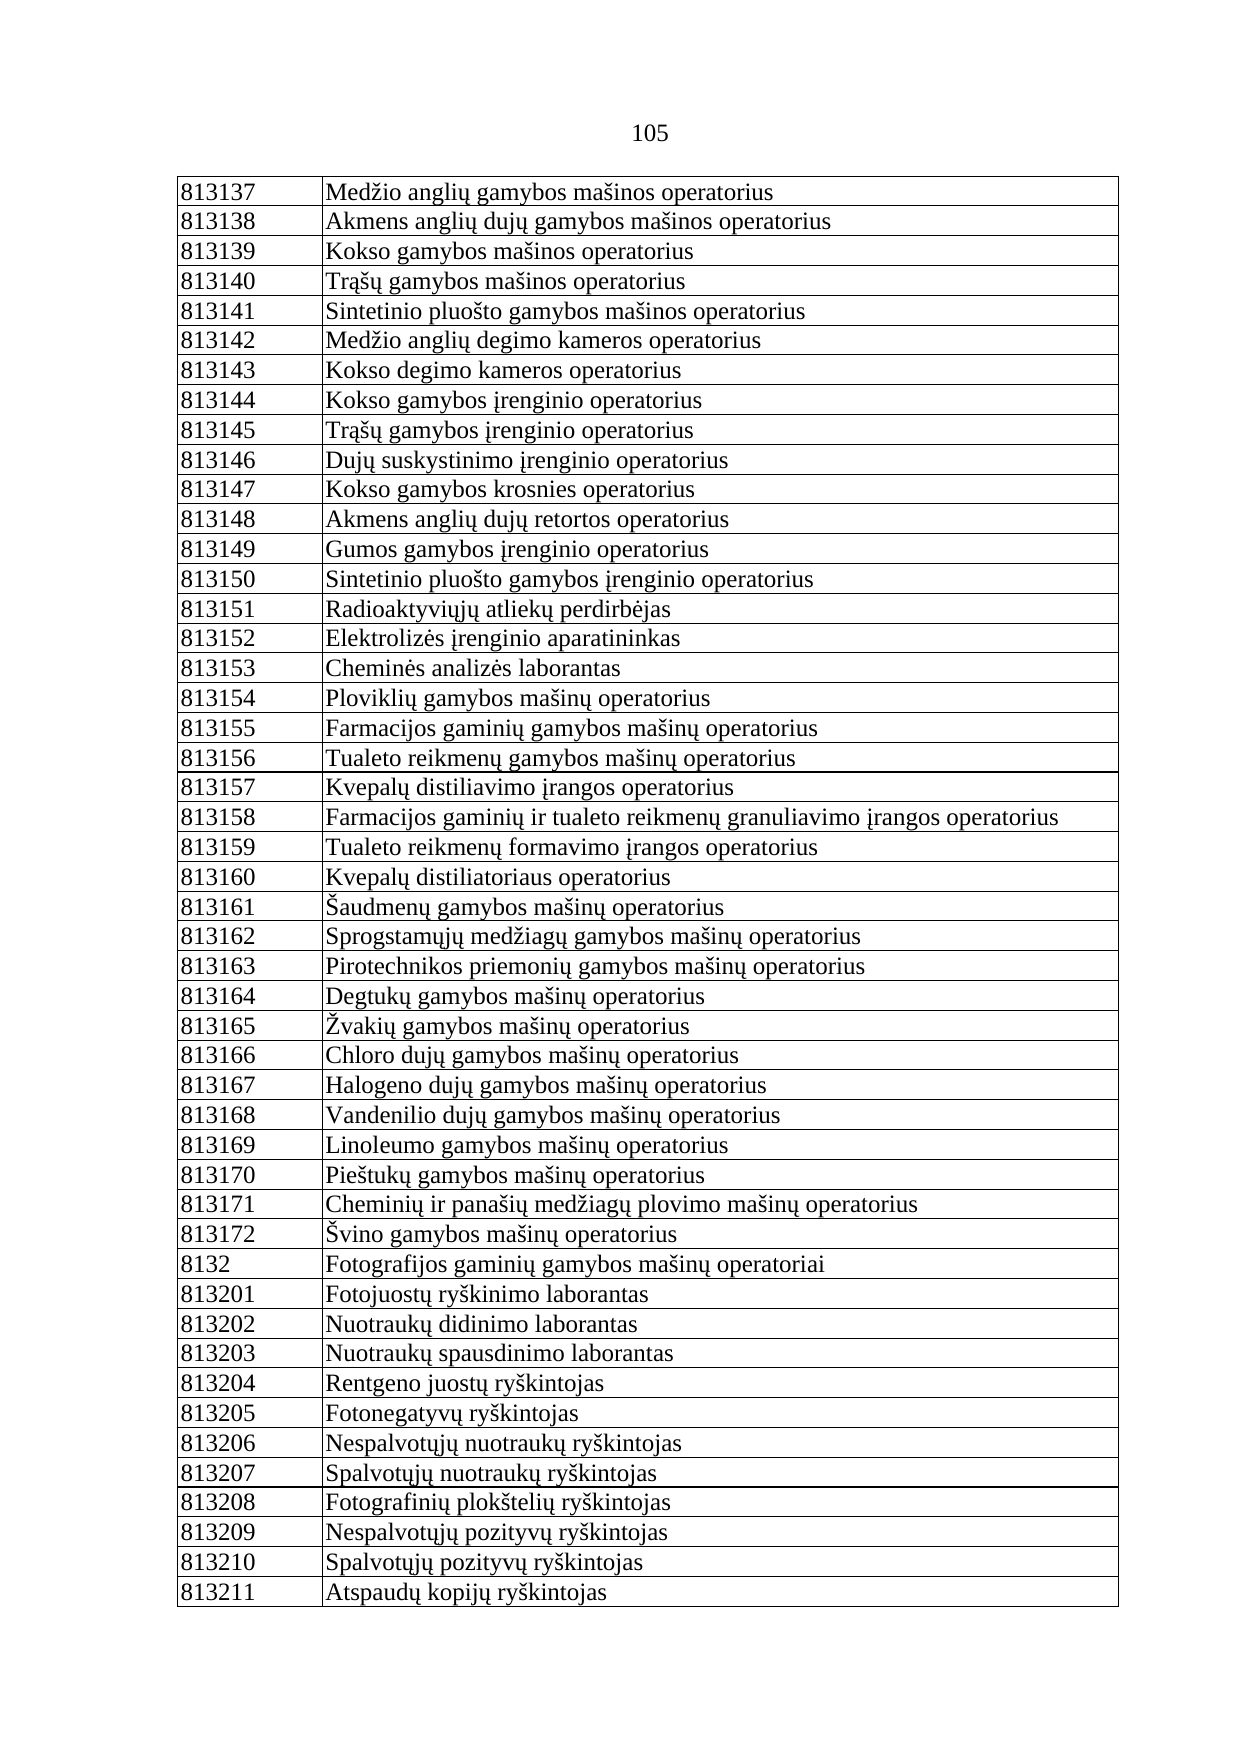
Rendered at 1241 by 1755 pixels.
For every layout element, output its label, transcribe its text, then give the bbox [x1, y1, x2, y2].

table_cell Radioaktyviųjų atliekų perdirbėjas [323, 594, 1118, 622]
table_cell Sprogstamųjų medžiagų gamybos mašinų operatorius [323, 921, 1118, 950]
table_cell Kvepalų distiliavimo įrangos operatorius [323, 773, 1118, 801]
table_cell 813172 [178, 1219, 322, 1248]
table_cell 813139 [178, 236, 322, 265]
table_cell 813209 [178, 1517, 322, 1546]
table_cell 813145 [178, 415, 322, 444]
table_cell Žvakių gamybos mašinų operatorius [323, 1011, 1118, 1039]
table_cell 813204 [178, 1368, 322, 1397]
table_cell Švino gamybos mašinų operatorius [323, 1219, 1118, 1248]
table_cell Chloro dujų gamybos mašinų operatorius [323, 1041, 1118, 1069]
table_cell 813152 [178, 624, 322, 652]
table_cell Sintetinio pluošto gamybos mašinos operatorius [323, 296, 1118, 324]
table_cell Dujų suskystinimo įrenginio operatorius [323, 445, 1118, 473]
table_cell Spalvotųjų nuotraukų ryškintojas [323, 1458, 1118, 1486]
table_cell Nespalvotųjų nuotraukų ryškintojas [323, 1428, 1118, 1457]
table_cell Cheminės analizės laborantas [323, 653, 1118, 682]
table_cell Šaudmenų gamybos mašinų operatorius [323, 892, 1118, 920]
table_cell Kokso gamybos krosnies operatorius [323, 475, 1118, 503]
table_cell Medžio anglių degimo kameros operatorius [323, 326, 1118, 354]
table_cell 813168 [178, 1100, 322, 1129]
table_cell Nuotraukų didinimo laborantas [323, 1309, 1118, 1337]
table_cell Ploviklių gamybos mašinų operatorius [323, 683, 1118, 712]
table_cell Akmens anglių dujų retortos operatorius [323, 504, 1118, 533]
table_cell 8132 [178, 1249, 322, 1278]
table_cell 813171 [178, 1190, 322, 1218]
table_cell Medžio anglių gamybos mašinos operatorius [323, 177, 1118, 205]
table_cell 813156 [178, 743, 322, 771]
table_cell Kvepalų distiliatoriaus operatorius [323, 862, 1118, 891]
table_cell 813206 [178, 1428, 322, 1457]
table_cell 813151 [178, 594, 322, 622]
table_cell 813205 [178, 1398, 322, 1427]
table_cell Linoleumo gamybos mašinų operatorius [323, 1130, 1118, 1159]
table_cell 813162 [178, 921, 322, 950]
table_cell 813161 [178, 892, 322, 920]
table_cell Farmacijos gaminių gamybos mašinų operatorius [323, 713, 1118, 742]
table_cell 813210 [178, 1547, 322, 1576]
table_cell 813166 [178, 1041, 322, 1069]
table_cell Pieštukų gamybos mašinų operatorius [323, 1160, 1118, 1188]
table_cell Kokso degimo kameros operatorius [323, 355, 1118, 384]
table_cell Fotojuostų ryškinimo laborantas [323, 1279, 1118, 1308]
table_cell Tualeto reikmenų formavimo įrangos operatorius [323, 832, 1118, 861]
table_cell 813169 [178, 1130, 322, 1159]
table_cell 813163 [178, 951, 322, 980]
table_cell 813160 [178, 862, 322, 891]
table_cell Fotografinių plokštelių ryškintojas [323, 1488, 1118, 1516]
table_cell Cheminių ir panašių medžiagų plovimo mašinų operatorius [323, 1190, 1118, 1218]
table_cell Nespalvotųjų pozityvų ryškintojas [323, 1517, 1118, 1546]
table_cell 813153 [178, 653, 322, 682]
table_cell 813150 [178, 564, 322, 593]
table_cell 813137 [178, 177, 322, 205]
table_cell 813144 [178, 385, 322, 414]
table_cell Rentgeno juostų ryškintojas [323, 1368, 1118, 1397]
table_cell 813142 [178, 326, 322, 354]
table_cell 813155 [178, 713, 322, 742]
table_cell Atspaudų kopijų ryškintojas [323, 1577, 1118, 1606]
table_cell Farmacijos gaminių ir tualeto reikmenų granuliavimo įrangos operatorius [323, 802, 1118, 831]
table_cell Kokso gamybos įrenginio operatorius [323, 385, 1118, 414]
table_cell Spalvotųjų pozityvų ryškintojas [323, 1547, 1118, 1576]
table_cell Akmens anglių dujų gamybos mašinos operatorius [323, 206, 1118, 235]
table_cell 813208 [178, 1488, 322, 1516]
table_cell Pirotechnikos priemonių gamybos mašinų operatorius [323, 951, 1118, 980]
table_cell 813143 [178, 355, 322, 384]
table_cell Nuotraukų spausdinimo laborantas [323, 1339, 1118, 1367]
table_cell Kokso gamybos mašinos operatorius [323, 236, 1118, 265]
table_cell 813203 [178, 1339, 322, 1367]
table_cell 813149 [178, 534, 322, 563]
table_cell 813159 [178, 832, 322, 861]
table_cell Tualeto reikmenų gamybos mašinų operatorius [323, 743, 1118, 771]
table_cell 813147 [178, 475, 322, 503]
table_cell 813138 [178, 206, 322, 235]
table_cell 813148 [178, 504, 322, 533]
table_cell Degtukų gamybos mašinų operatorius [323, 981, 1118, 1010]
table_cell 813158 [178, 802, 322, 831]
table_cell 813211 [178, 1577, 322, 1606]
table_cell 813157 [178, 773, 322, 801]
table_cell Halogeno dujų gamybos mašinų operatorius [323, 1070, 1118, 1099]
table_cell 813164 [178, 981, 322, 1010]
table_cell 813140 [178, 266, 322, 295]
table_cell Fotografijos gaminių gamybos mašinų operatoriai [323, 1249, 1118, 1278]
table_cell 813154 [178, 683, 322, 712]
table_cell Sintetinio pluošto gamybos įrenginio operatorius [323, 564, 1118, 593]
table_cell Gumos gamybos įrenginio operatorius [323, 534, 1118, 563]
table_cell 813207 [178, 1458, 322, 1486]
table_cell 813141 [178, 296, 322, 324]
table_cell 813146 [178, 445, 322, 473]
table_cell 813201 [178, 1279, 322, 1308]
table_cell Vandenilio dujų gamybos mašinų operatorius [323, 1100, 1118, 1129]
table_cell Elektrolizės įrenginio aparatininkas [323, 624, 1118, 652]
table_cell 813202 [178, 1309, 322, 1337]
table_cell 813167 [178, 1070, 322, 1099]
table_cell Trąšų gamybos įrenginio operatorius [323, 415, 1118, 444]
table_cell 813170 [178, 1160, 322, 1188]
table_cell Fotonegatyvų ryškintojas [323, 1398, 1118, 1427]
table_cell Trąšų gamybos mašinos operatorius [323, 266, 1118, 295]
table_cell 813165 [178, 1011, 322, 1039]
